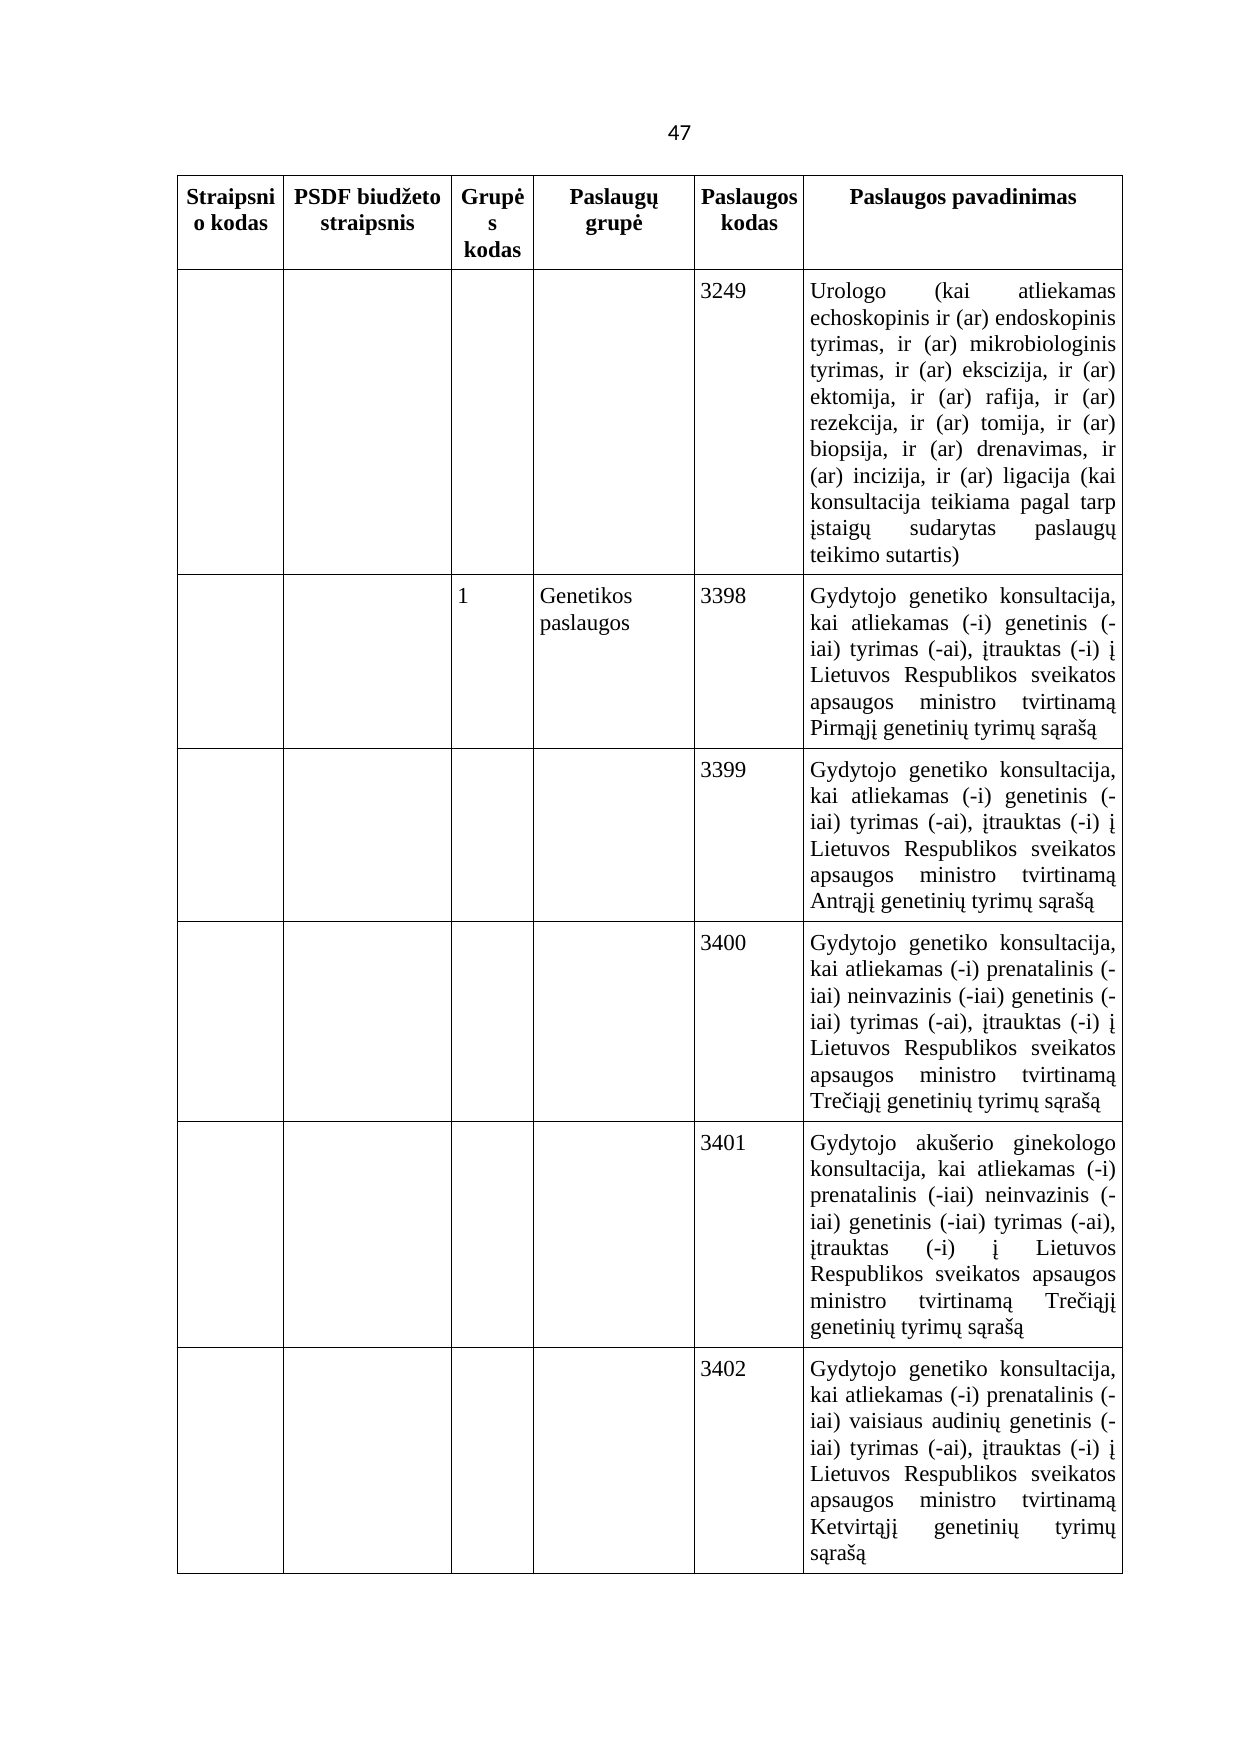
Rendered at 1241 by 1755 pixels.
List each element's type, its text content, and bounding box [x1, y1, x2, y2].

table_cell [452, 1122, 533, 1347]
table_cell [284, 922, 451, 1121]
table_cell [452, 1348, 533, 1573]
table_cell Gydytojo genetiko konsultacija, kai atliekamas (-i) prenatalinis (-iai) neinvazinis (-iai) genetinis (-iai) tyrimas (-ai), įtrauktas (-i) į Lietuvos Respublikos sveikatos apsaugos ministro tvirtinamą Trečiąjį genetinių tyrimų sąrašą [804, 922, 1122, 1121]
table_cell Genetikos paslaugos [534, 575, 694, 748]
table_cell [284, 1348, 451, 1573]
table_cell 3401 [695, 1122, 803, 1347]
table_cell [284, 1122, 451, 1347]
table_cell [178, 270, 283, 574]
table_cell [178, 1348, 283, 1573]
table_cell Urologo (kai atliekamas echoskopinis ir (ar) endoskopinis tyrimas, ir (ar) mikrobiologinis tyrimas, ir (ar) ekscizija, ir (ar) ektomija, ir (ar) rafija, ir (ar) rezekcija, ir (ar) tomija, ir (ar) biopsija, ir (ar) drenavimas, ir (ar) incizija, ir (ar) ligacija (kai konsultacija teikiama pagal tarp įstaigų sudarytas paslaugų teikimo sutartis) [804, 270, 1122, 574]
table_cell [178, 922, 283, 1121]
table_cell [452, 749, 533, 921]
table_cell [178, 749, 283, 921]
table_header PSDF biudžeto straipsnis [284, 176, 451, 269]
table_header Grupės kodas [452, 176, 533, 269]
table_cell 3400 [695, 922, 803, 1121]
table_cell [452, 270, 533, 574]
table_cell Gydytojo akušerio ginekologo konsultacija, kai atliekamas (-i) prenatalinis (-iai) neinvazinis (-iai) genetinis (-iai) tyrimas (-ai), įtrauktas (-i) į Lietuvos Respublikos sveikatos apsaugos ministro tvirtinamą Trečiąjį genetinių tyrimų sąrašą [804, 1122, 1122, 1347]
table_cell [534, 749, 694, 921]
table_cell 1 [452, 575, 533, 748]
table_cell 3402 [695, 1348, 803, 1573]
table_cell [284, 575, 451, 748]
table_cell [534, 922, 694, 1121]
table_cell Gydytojo genetiko konsultacija, kai atliekamas (-i) prenatalinis (-iai) vaisiaus audinių genetinis (-iai) tyrimas (-ai), įtrauktas (-i) į Lietuvos Respublikos sveikatos apsaugos ministro tvirtinamą Ketvirtąjį genetinių tyrimų sąrašą [804, 1348, 1122, 1573]
table_cell [534, 1348, 694, 1573]
table_cell [534, 1122, 694, 1347]
table_cell [284, 749, 451, 921]
table_cell 3398 [695, 575, 803, 748]
table_header Paslaugų grupė [534, 176, 694, 269]
table_cell [178, 575, 283, 748]
table_cell [284, 270, 451, 574]
table_cell Gydytojo genetiko konsultacija, kai atliekamas (-i) genetinis (-iai) tyrimas (-ai), įtrauktas (-i) į Lietuvos Respublikos sveikatos apsaugos ministro tvirtinamą Antrąjį genetinių tyrimų sąrašą [804, 749, 1122, 921]
table_cell 3249 [695, 270, 803, 574]
table_header Straipsnio kodas [178, 176, 283, 269]
table_cell Gydytojo genetiko konsultacija, kai atliekamas (-i) genetinis (-iai) tyrimas (-ai), įtrauktas (-i) į Lietuvos Respublikos sveikatos apsaugos ministro tvirtinamą Pirmąjį genetinių tyrimų sąrašą [804, 575, 1122, 748]
table_cell [452, 922, 533, 1121]
table_cell [534, 270, 694, 574]
table_header Paslaugos pavadinimas [804, 176, 1122, 269]
table_cell [178, 1122, 283, 1347]
table_header Paslaugos kodas [695, 176, 803, 269]
table_cell 3399 [695, 749, 803, 921]
